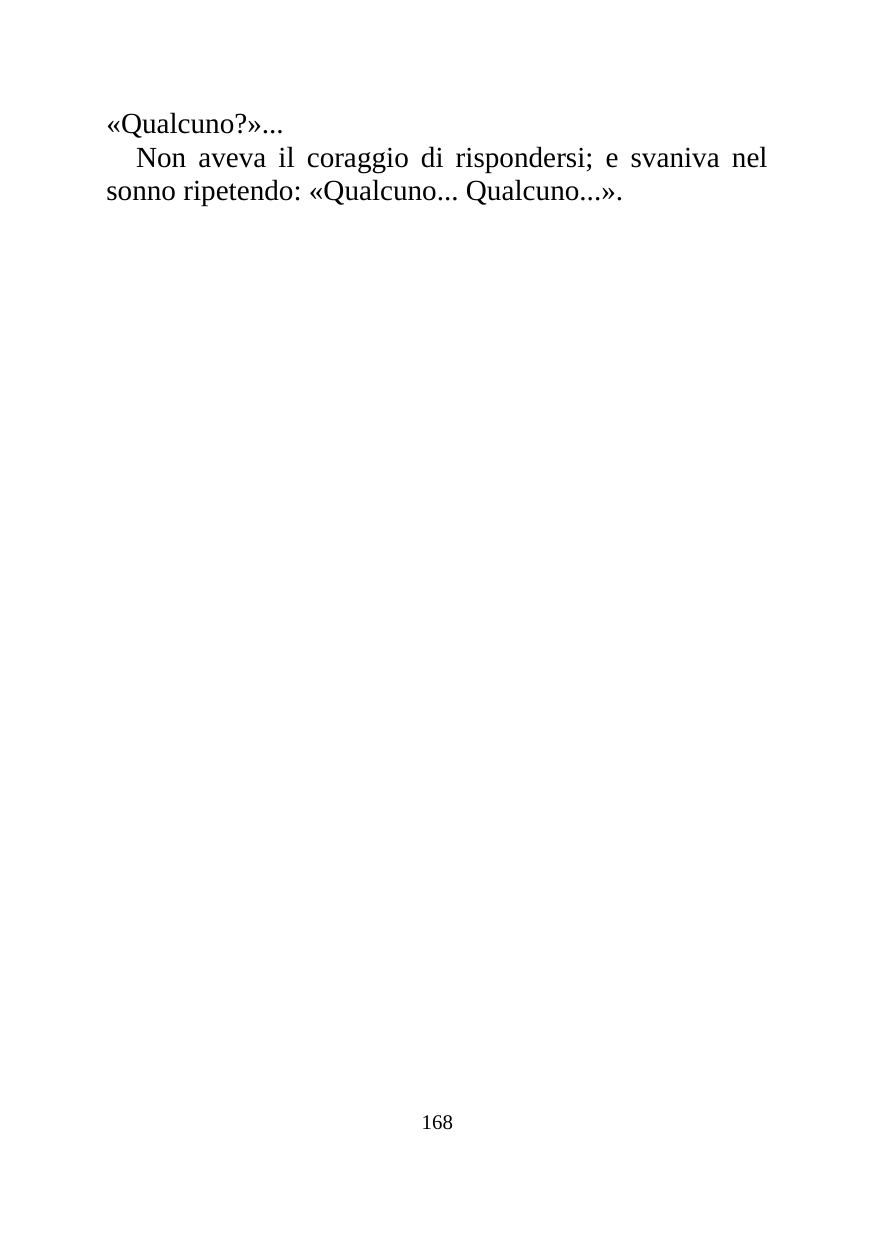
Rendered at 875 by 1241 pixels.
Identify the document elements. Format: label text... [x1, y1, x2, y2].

text Non aveva il coraggio di rispondersi; e svaniva nel sonno ripetendo: «Qualcuno... Qualcuno...». [106, 140, 768, 207]
text «Qualcuno?»... [106, 106, 768, 140]
